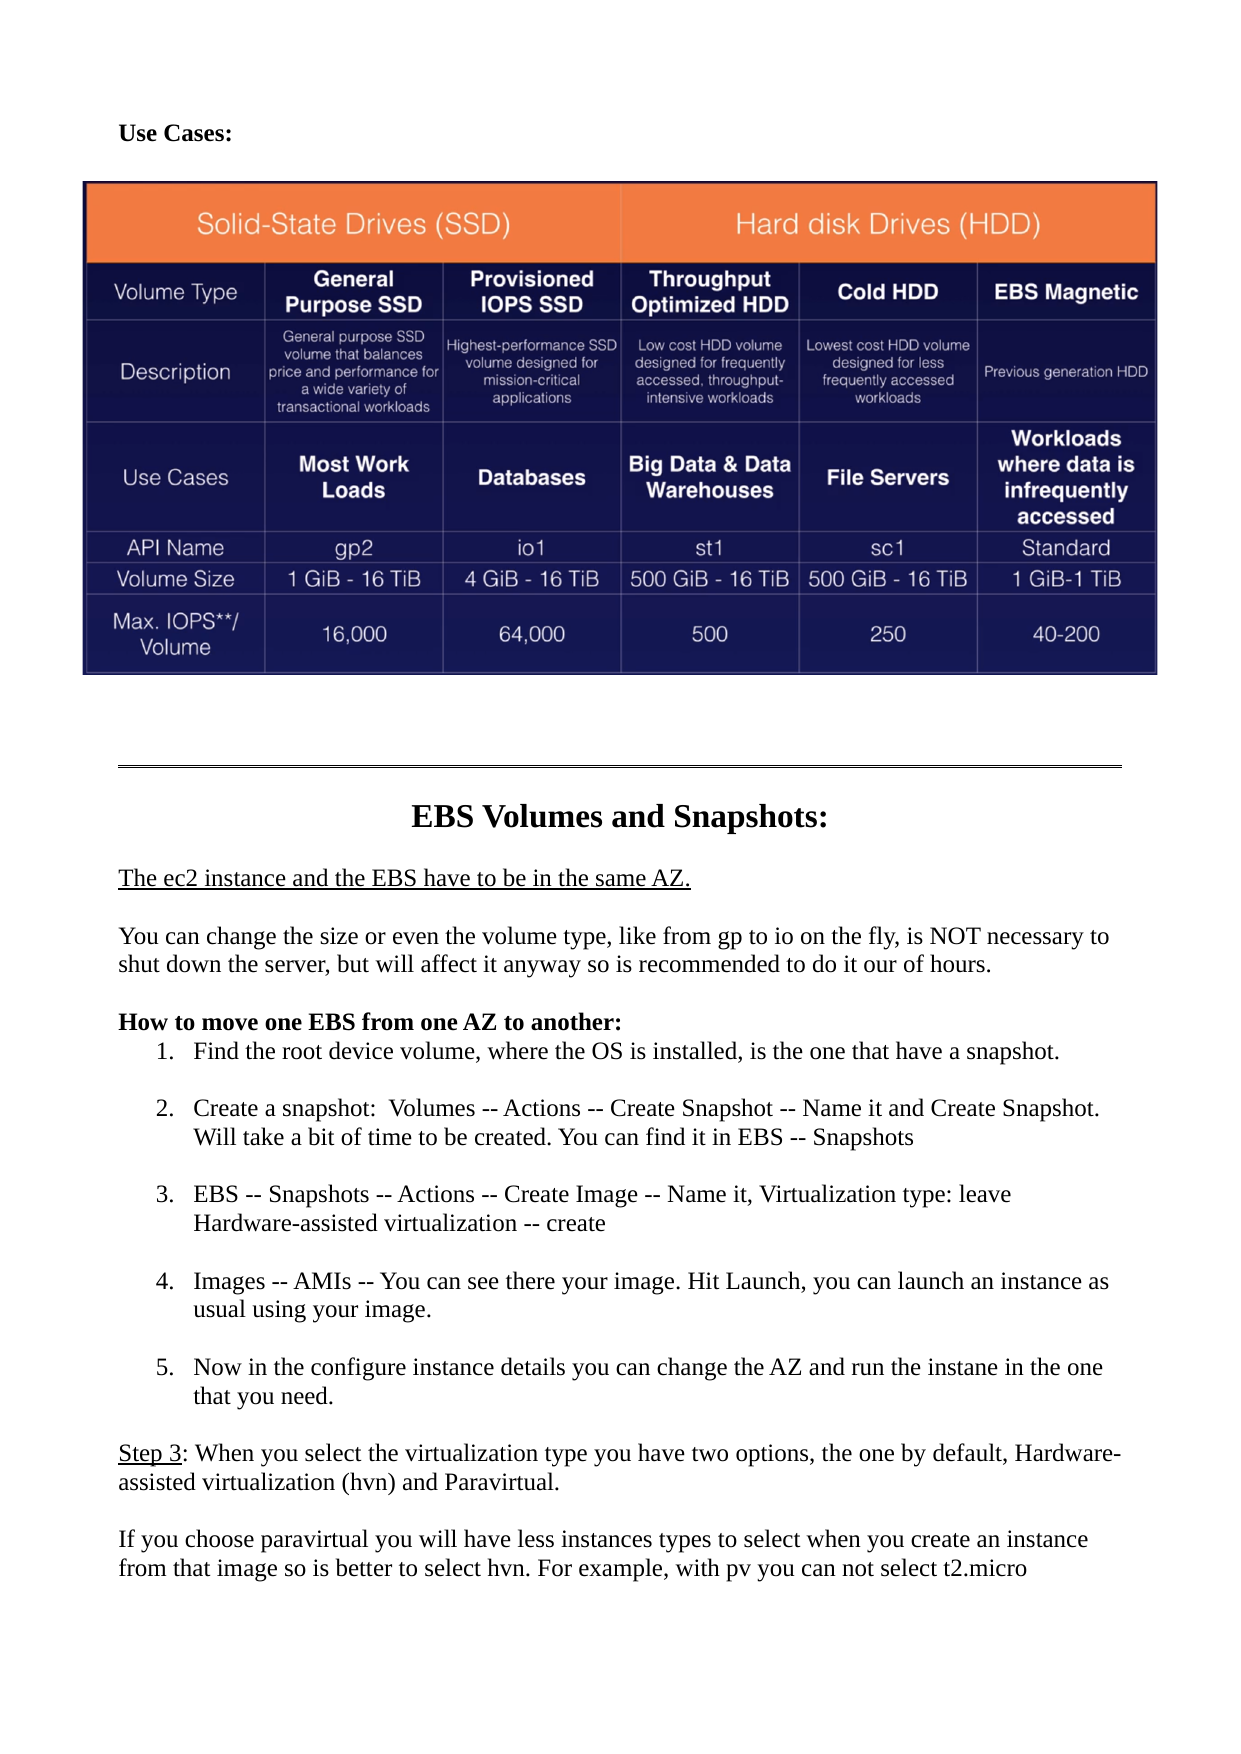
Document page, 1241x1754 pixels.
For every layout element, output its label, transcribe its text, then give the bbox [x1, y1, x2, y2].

list Find the root device volume, where the OS is installed, is the one that have a snapshot. [156, 1036, 1122, 1064]
text If you choose paravirtual you will have less instances types to select when you create an instance from that image so is better to select hvn. For example, with pv you can not select t2.micro [118, 1524, 1122, 1582]
text The ec2 instance and the EBS have to be in the same AZ. [118, 863, 1122, 892]
text Step 3: When you select the virtualization type you have two options, the one by default, Hardware-assisted virtualization (hvn) and Paravirtual. [118, 1438, 1122, 1496]
list EBS -- Snapshots -- Actions -- Create Image -- Name it, Virtualization type: leave Hardware-assisted virtualization -- create [156, 1179, 1122, 1237]
list Create a snapshot: Volumes -- Actions -- Create Snapshot -- Name it and Create Snapshot. Will take a bit of time to be created. You can find it in EBS -- Snapshots [156, 1093, 1122, 1151]
picture [82, 181, 1158, 675]
list Now in the configure instance details you can change the AZ and run the instane in the one that you need. [156, 1352, 1122, 1409]
text How to move one EBS from one AZ to another: [118, 1007, 1122, 1036]
text You can change the size or even the volume type, like from gp to io on the fly, is NOT necessary to shut down the server, but will affect it anyway so is recommended to do it our of hours. [118, 921, 1122, 978]
list Images -- AMIs -- You can see there your image. Hit Launch, you can launch an instance as usual using your image. [156, 1266, 1122, 1323]
text EBS Volumes and Snapshots: [118, 796, 1122, 834]
text Use Cases: [118, 118, 1122, 147]
